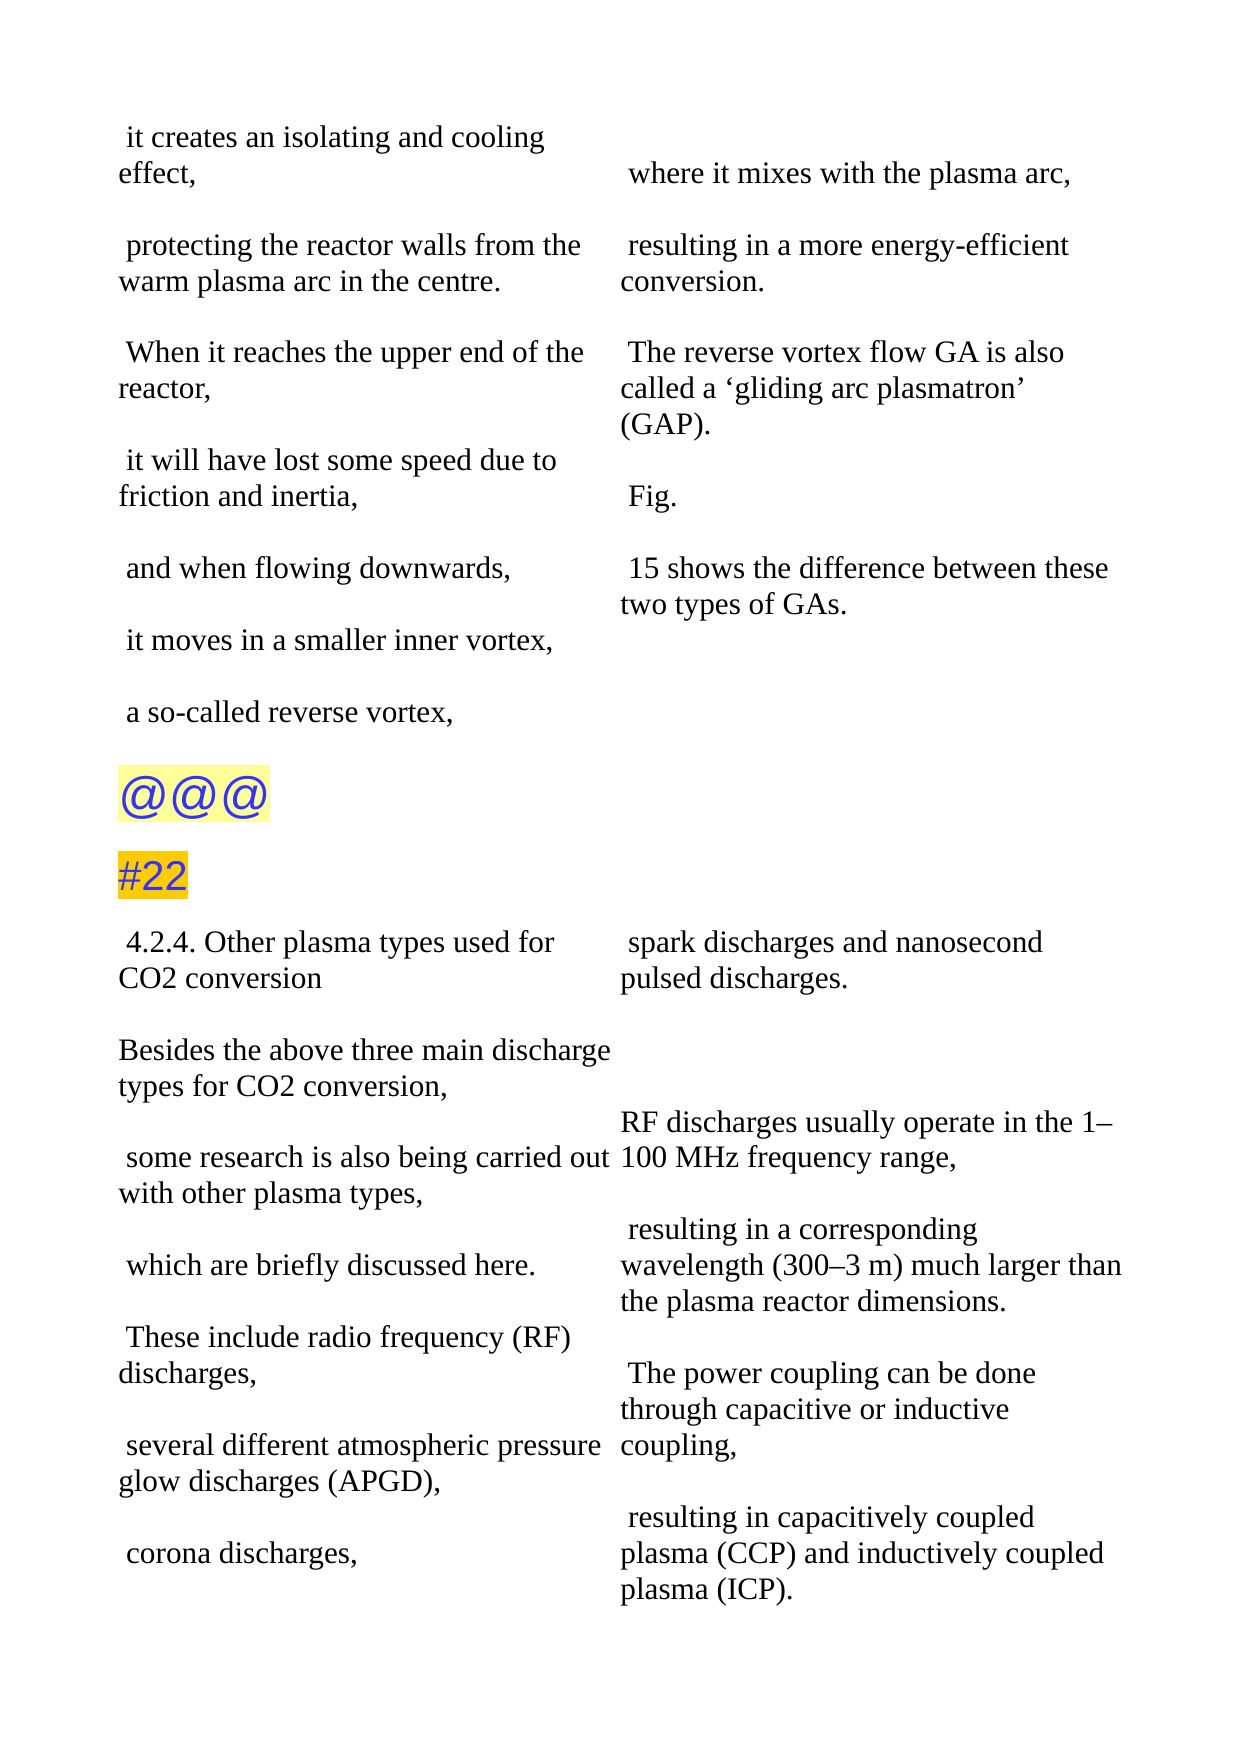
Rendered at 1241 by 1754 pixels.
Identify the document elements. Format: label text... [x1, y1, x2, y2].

text Besides the above three main discharge types for CO2 conversion, [118, 1031, 620, 1103]
text spark discharges and nanosecond pulsed discharges. [620, 923, 1122, 995]
text The reverse vortex flow GA is also called a ‘gliding arc plasmatron’ (GAP). [620, 334, 1122, 442]
text some research is also being carried out with other plasma types, [118, 1139, 620, 1211]
text a so-called reverse vortex, [118, 693, 620, 729]
text it creates an isolating and cooling effect, [118, 118, 620, 190]
text resulting in a corresponding wavelength (300–3 m) much larger than the plasma reactor dimensions. [620, 1211, 1122, 1318]
text it will have lost some speed due to friction and inertia, [118, 442, 620, 513]
text #22 [118, 851, 1122, 899]
text These include radio frequency (RF) discharges, [118, 1318, 620, 1390]
text which are briefly discussed here. [118, 1247, 620, 1282]
text The power coupling can be done through capacitive or inductive coupling, [620, 1354, 1122, 1462]
text 4.2.4. Other plasma types used for CO2 conversion [118, 923, 620, 995]
text protecting the reactor walls from the warm plasma arc in the centre. [118, 226, 620, 298]
text RF discharges usually operate in the 1–100 MHz frequency range, [620, 1103, 1122, 1175]
text Fig. [620, 477, 1122, 513]
text corona discharges, [118, 1534, 620, 1570]
text 15 shows the difference between these two types of GAs. [620, 549, 1122, 621]
text resulting in a more energy-efficient conversion. [620, 226, 1122, 298]
text When it reaches the upper end of the reactor, [118, 334, 620, 406]
text it moves in a smaller inner vortex, [118, 621, 620, 657]
text resulting in capacitively coupled plasma (CCP) and inductively coupled plasma (ICP). [620, 1498, 1122, 1606]
text @@@ [118, 765, 1122, 822]
text several different atmospheric pressure glow discharges (APGD), [118, 1426, 620, 1498]
text where it mixes with the plasma arc, [620, 154, 1122, 190]
text and when flowing downwards, [118, 549, 620, 585]
